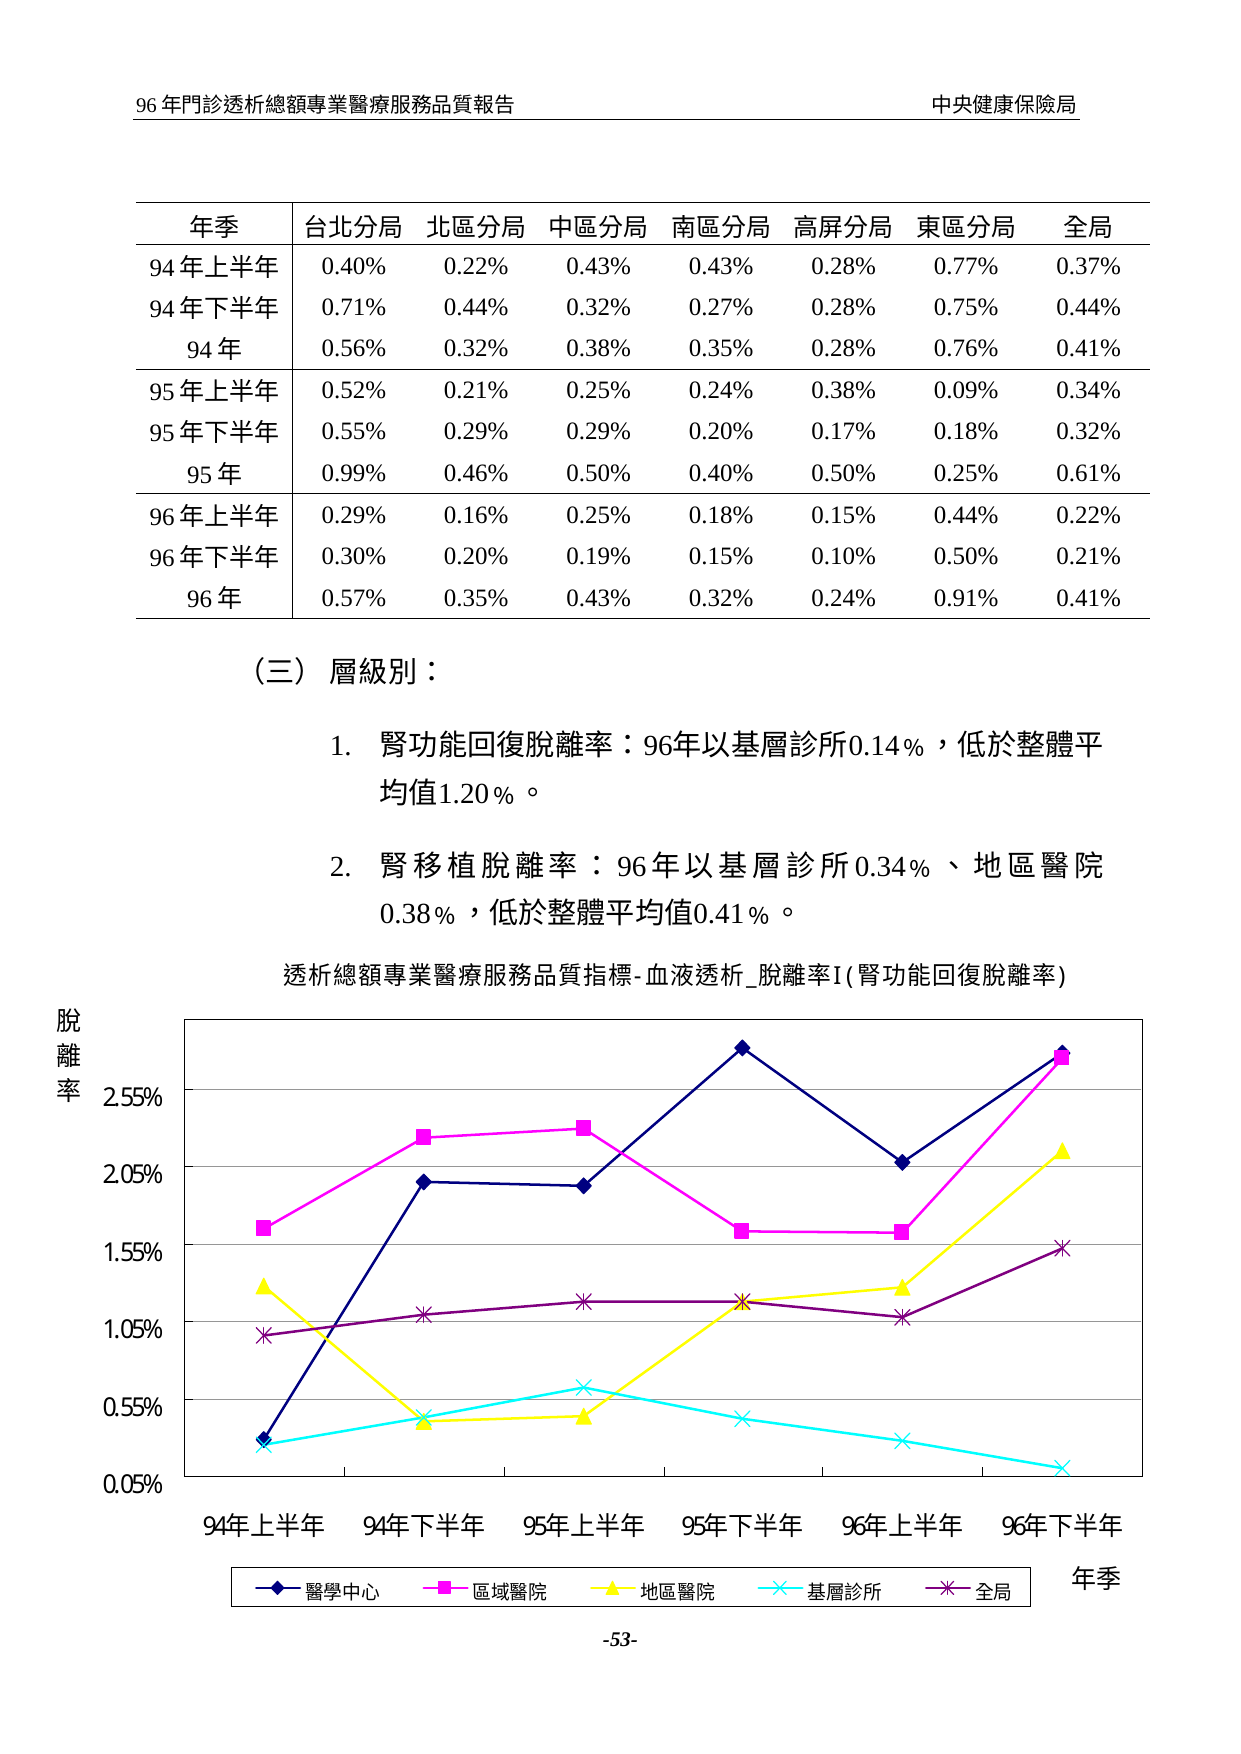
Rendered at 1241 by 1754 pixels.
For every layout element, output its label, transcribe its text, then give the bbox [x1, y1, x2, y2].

table_header 年季 [136, 203, 292, 244]
table_header 台北分局 [293, 203, 414, 244]
table_cell 0.29% [415, 410, 537, 452]
table_header 東區分局 [905, 203, 1027, 244]
table_cell 95年 [136, 452, 292, 493]
table_cell 0.43% [537, 245, 659, 285]
table_cell 0.35% [660, 327, 782, 368]
table_cell 0.50% [782, 452, 904, 493]
table_cell 0.20% [660, 410, 782, 452]
table_cell 0.21% [1027, 535, 1149, 576]
table_cell 0.91% [905, 576, 1027, 618]
table_cell 0.76% [905, 327, 1027, 368]
table_cell 0.18% [660, 494, 782, 535]
table_cell 0.38% [782, 370, 904, 410]
table_cell 96年下半年 [136, 535, 292, 576]
table_cell 0.37% [1027, 245, 1149, 285]
table_cell 0.32% [415, 327, 537, 368]
table_cell 0.24% [782, 576, 904, 618]
table_cell 0.28% [782, 285, 904, 327]
table_cell 0.20% [415, 535, 537, 576]
table_cell 0.44% [415, 285, 537, 327]
table_cell 94年 [136, 327, 292, 368]
table_cell 0.41% [1027, 576, 1149, 618]
table_cell 0.34% [1027, 370, 1149, 410]
table_cell 0.28% [782, 327, 904, 368]
table_cell 0.17% [782, 410, 904, 452]
table_cell 0.30% [293, 535, 414, 576]
table_cell 94年上半年 [136, 245, 292, 285]
table_cell 0.15% [782, 494, 904, 535]
table_cell 0.21% [415, 370, 537, 410]
table_cell 94年下半年 [136, 285, 292, 327]
table_cell 0.75% [905, 285, 1027, 327]
table_cell 0.25% [537, 494, 659, 535]
table_cell 0.71% [293, 285, 414, 327]
table_cell 0.09% [905, 370, 1027, 410]
table_cell 96年上半年 [136, 494, 292, 535]
table_cell 0.40% [660, 452, 782, 493]
table_cell 95年下半年 [136, 410, 292, 452]
table_cell 0.56% [293, 327, 414, 368]
table_cell 0.41% [1027, 327, 1149, 368]
table_cell 95年上半年 [136, 370, 292, 410]
table_cell 0.16% [415, 494, 537, 535]
table_cell 0.55% [293, 410, 414, 452]
table_cell 0.28% [782, 245, 904, 285]
table_cell 0.25% [905, 452, 1027, 493]
list 腎移植脫離率：96年以基層診所0.34﹪、地區醫院0.38﹪，低於整體平均值0.41﹪。 [329, 838, 1104, 931]
table_cell 0.22% [1027, 494, 1149, 535]
table_cell 0.29% [293, 494, 414, 535]
table_cell 0.50% [905, 535, 1027, 576]
table_header 北區分局 [415, 203, 537, 244]
table_cell 0.32% [660, 576, 782, 618]
table_cell 0.19% [537, 535, 659, 576]
table_header 中區分局 [537, 203, 659, 244]
table_cell 0.99% [293, 452, 414, 493]
table_cell 0.50% [537, 452, 659, 493]
table_cell 0.61% [1027, 452, 1149, 493]
list 腎功能回復脫離率：96年以基層診所0.14﹪，低於整體平均值1.20﹪。 [329, 717, 1104, 813]
table_cell 0.32% [1027, 410, 1149, 452]
table_cell 0.44% [1027, 285, 1149, 327]
table_cell 0.38% [537, 327, 659, 368]
table_header 全局 [1027, 203, 1149, 244]
table_cell 0.52% [293, 370, 414, 410]
list 層級別： [236, 644, 1104, 692]
table_cell 0.44% [905, 494, 1027, 535]
table_cell 0.18% [905, 410, 1027, 452]
table_cell 0.32% [537, 285, 659, 327]
table_cell 0.15% [660, 535, 782, 576]
table_cell 0.24% [660, 370, 782, 410]
table_cell 0.27% [660, 285, 782, 327]
table_cell 0.43% [537, 576, 659, 618]
table_cell 0.35% [415, 576, 537, 618]
table_cell 0.77% [905, 245, 1027, 285]
table_cell 0.29% [537, 410, 659, 452]
table_cell 0.46% [415, 452, 537, 493]
table_cell 0.40% [293, 245, 414, 285]
table_header 高屏分局 [782, 203, 904, 244]
table_cell 0.43% [660, 245, 782, 285]
table_cell 0.25% [537, 370, 659, 410]
table_cell 0.22% [415, 245, 537, 285]
table_cell 0.57% [293, 576, 414, 618]
table_cell 0.10% [782, 535, 904, 576]
table_cell 96年 [136, 576, 292, 618]
table_header 南區分局 [660, 203, 782, 244]
